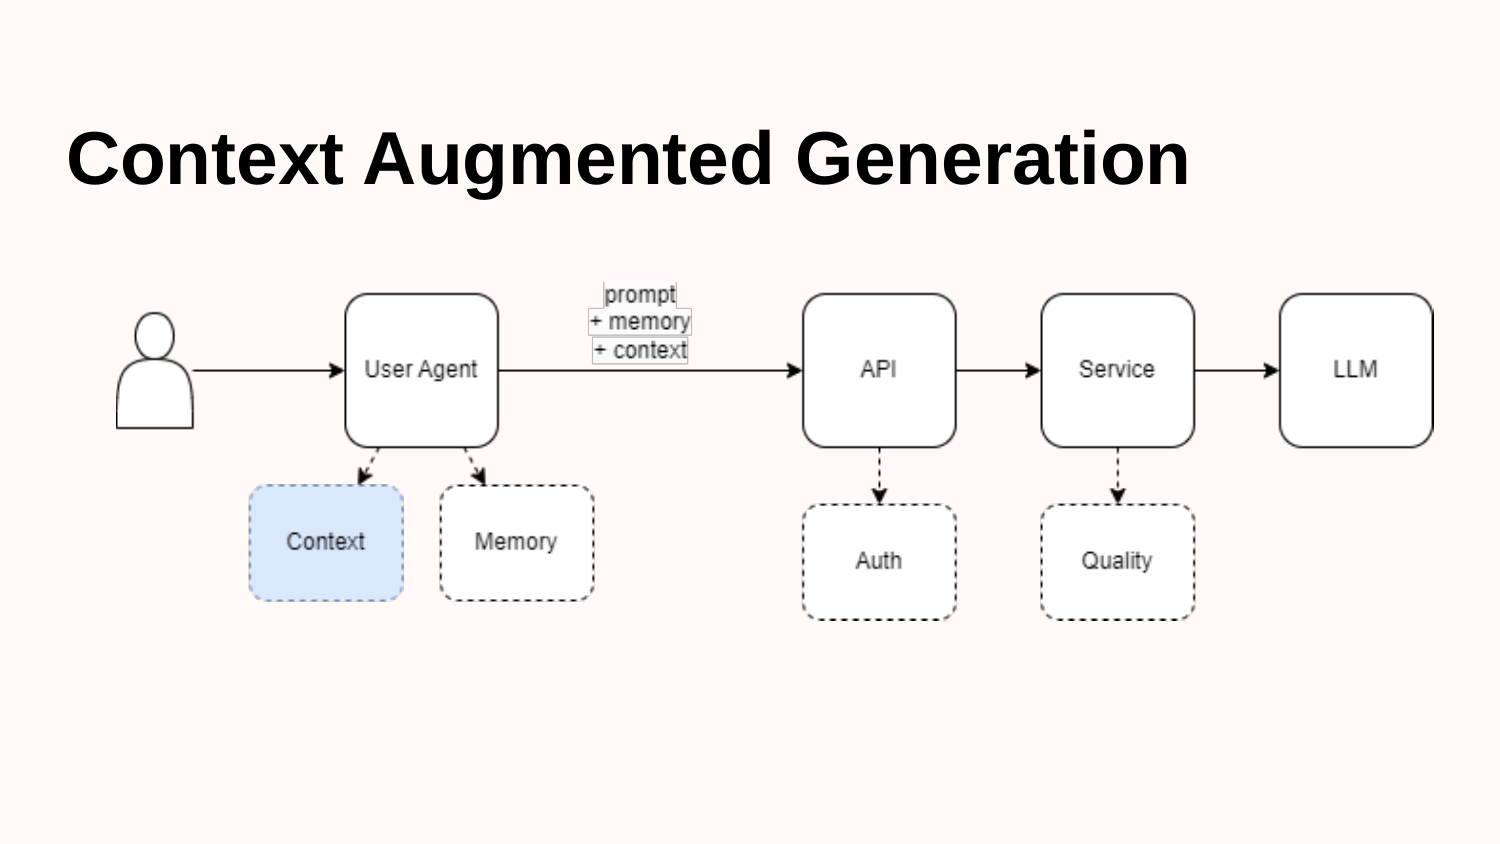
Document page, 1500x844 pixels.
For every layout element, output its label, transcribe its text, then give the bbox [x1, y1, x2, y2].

picture [116, 282, 1434, 621]
title Context Augmented Generation [51, 85, 1449, 224]
